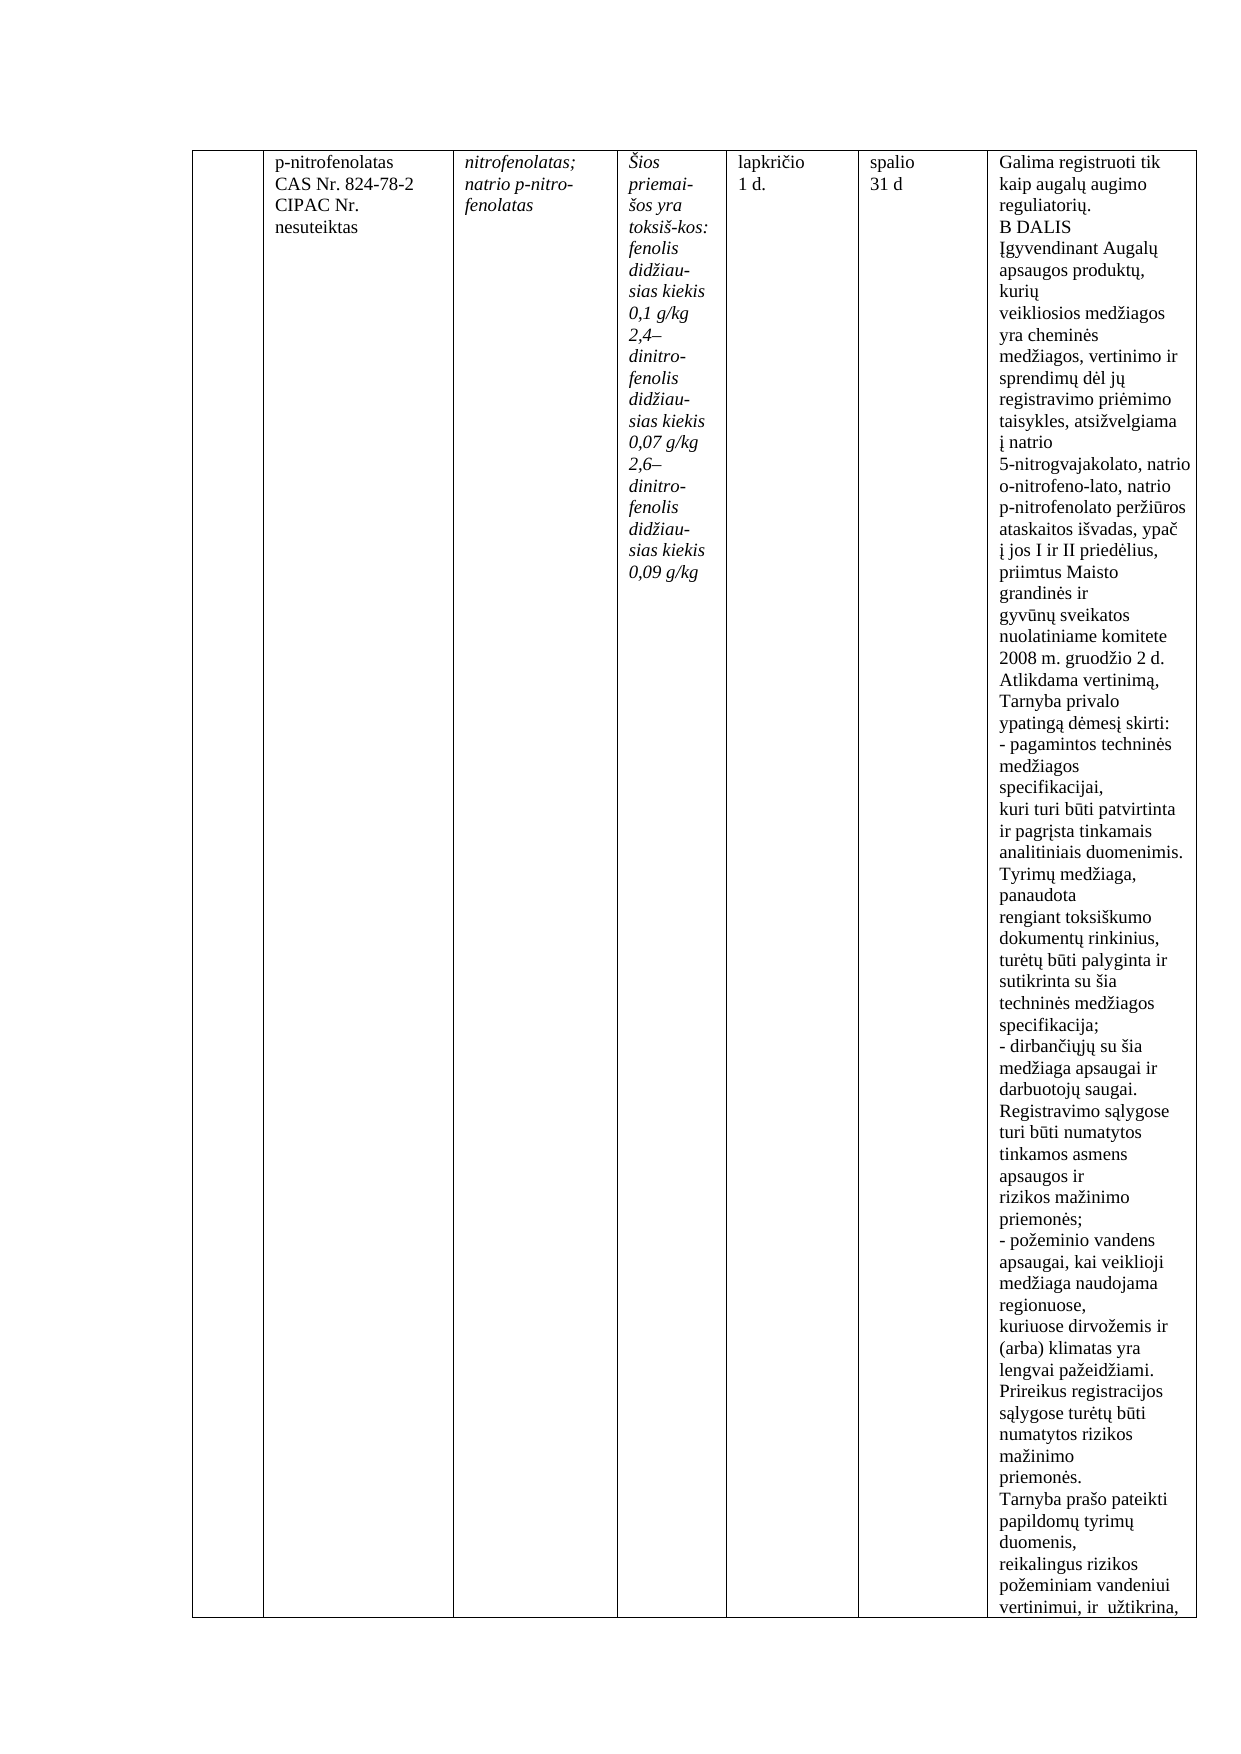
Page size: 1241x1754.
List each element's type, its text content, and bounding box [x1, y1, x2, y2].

table_cell Šios priemai-šos yra toksiš-kos: fenolis didžiau-sias kiekis 0,1 g/kg 2,4–dinitro-fenolis didžiau-sias kiekis 0,07 g/kg 2,6–dinitro-fenolis didžiau-sias kiekis 0,09 g/kg [618, 151, 726, 1617]
table_cell spalio 31 d [859, 151, 987, 1617]
table_cell lapkričio 1 d. [727, 151, 858, 1617]
table_cell nitrofenolatas; natrio p-nitro-fenolatas [454, 151, 617, 1617]
table_cell p-nitrofenolatas CAS Nr. 824-78-2 CIPAC Nr. nesuteiktas [264, 151, 453, 1617]
table_cell [188, 150, 192, 1617]
table_cell [1197, 150, 1207, 1617]
table_cell [184, 150, 188, 1617]
table_cell [193, 151, 263, 1617]
table_cell [1217, 150, 1240, 1617]
table_cell [1207, 150, 1217, 1617]
table_cell Galima registruoti tik kaip augalų augimo reguliatorių. B DALIS Įgyvendinant Augalų apsaugos produktų, kurių veikliosios medžiagos yra cheminės medžiagos, vertinimo ir sprendimų dėl jų registravimo priėmimo taisykles, atsižvelgiama į natrio 5-nitrogvajakolato, natrio o-nitrofeno-lato, natrio p-nitrofenolato peržiūros ataskaitos išvadas, ypač į jos I ir II priedėlius, priimtus Maisto grandinės ir gyvūnų sveikatos nuolatiniame komitete 2008 m. gruodžio 2 d. Atlikdama vertinimą, Tarnyba privalo ypatingą dėmesį skirti: - pagamintos techninės medžiagos specifikacijai, kuri turi būti patvirtinta ir pagrįsta tinkamais analitiniais duomenimis. Tyrimų medžiaga, panaudota rengiant toksiškumo dokumentų rinkinius, turėtų būti palyginta ir sutikrinta su šia techninės medžiagos specifikacija; - dirbančiųjų su šia medžiaga apsaugai ir darbuotojų saugai. Registravimo sąlygose turi būti numatytos tinkamos asmens apsaugos ir rizikos mažinimo priemonės; - požeminio vandens apsaugai, kai veiklioji medžiaga naudojama regionuose, kuriuose dirvožemis ir (arba) klimatas yra lengvai pažeidžiami. Prireikus registracijos sąlygose turėtų būti numatytos rizikos mažinimo priemonės. Tarnyba prašo pateikti papildomų tyrimų duomenis, reikalingus rizikos požeminiam vandeniui vertinimui, ir užtikrina, [988, 151, 1196, 1617]
